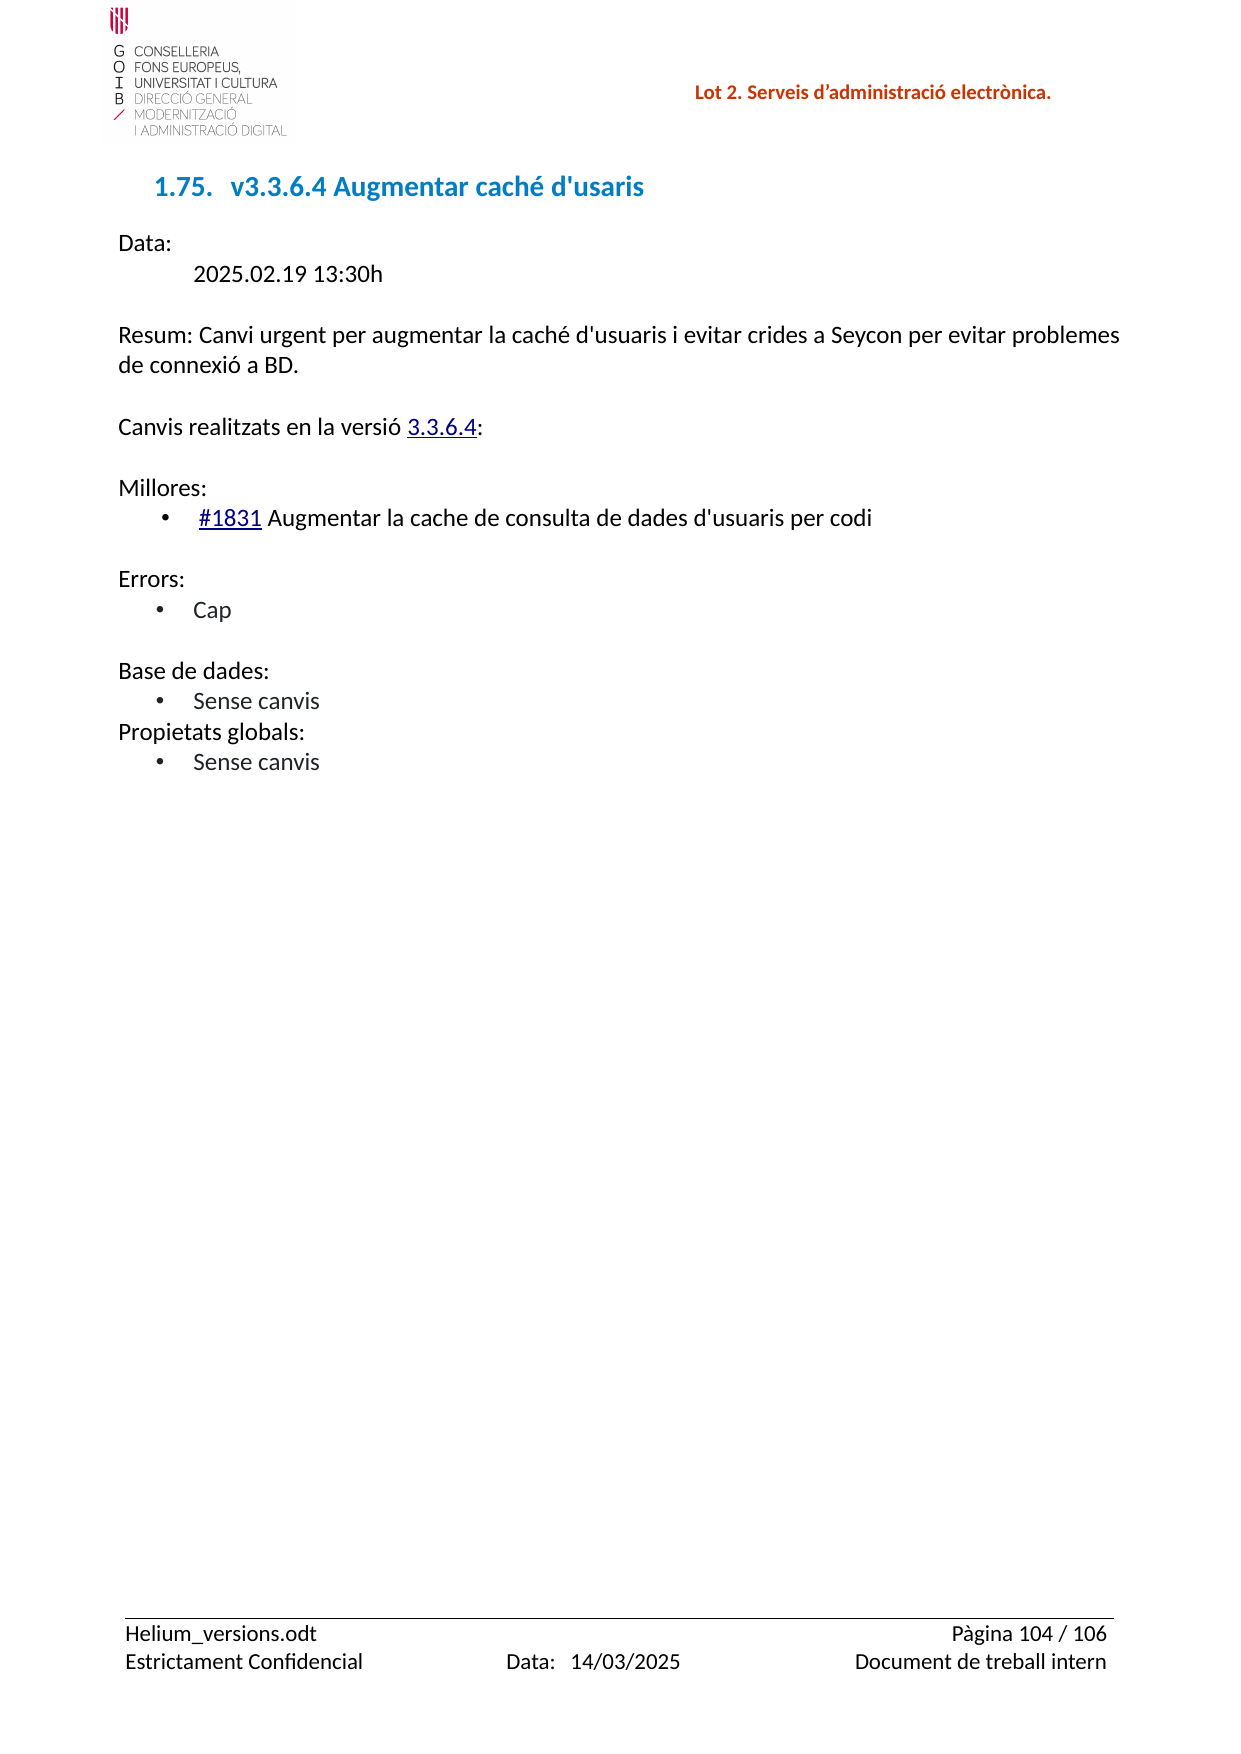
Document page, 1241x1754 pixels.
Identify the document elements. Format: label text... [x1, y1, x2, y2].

text Resum: Canvi urgent per augmentar la caché d'usuaris i evitar crides a Seycon per evitar problemes de connexió a BD. [118, 319, 1122, 380]
list Cap [156, 594, 1122, 624]
picture [100, 0, 297, 144]
text Propietats globals: [118, 716, 1122, 746]
list Sense canvis [156, 685, 1122, 716]
text Data: [118, 228, 1122, 258]
text 2025.02.19 13:30h [118, 258, 1122, 289]
text Base de dades: [118, 655, 1122, 685]
text Canvis realitzats en la versió 3.3.6.4: [118, 411, 1122, 441]
list Sense canvis [156, 746, 1122, 777]
text Errors: [118, 563, 1122, 594]
list #1831 Augmentar la cache de consulta de dades d'usuaris per codi [161, 502, 1122, 533]
subtitle v3.3.6.4 Augmentar caché d'usaris [153, 168, 1122, 204]
text Millores: [118, 472, 1122, 502]
